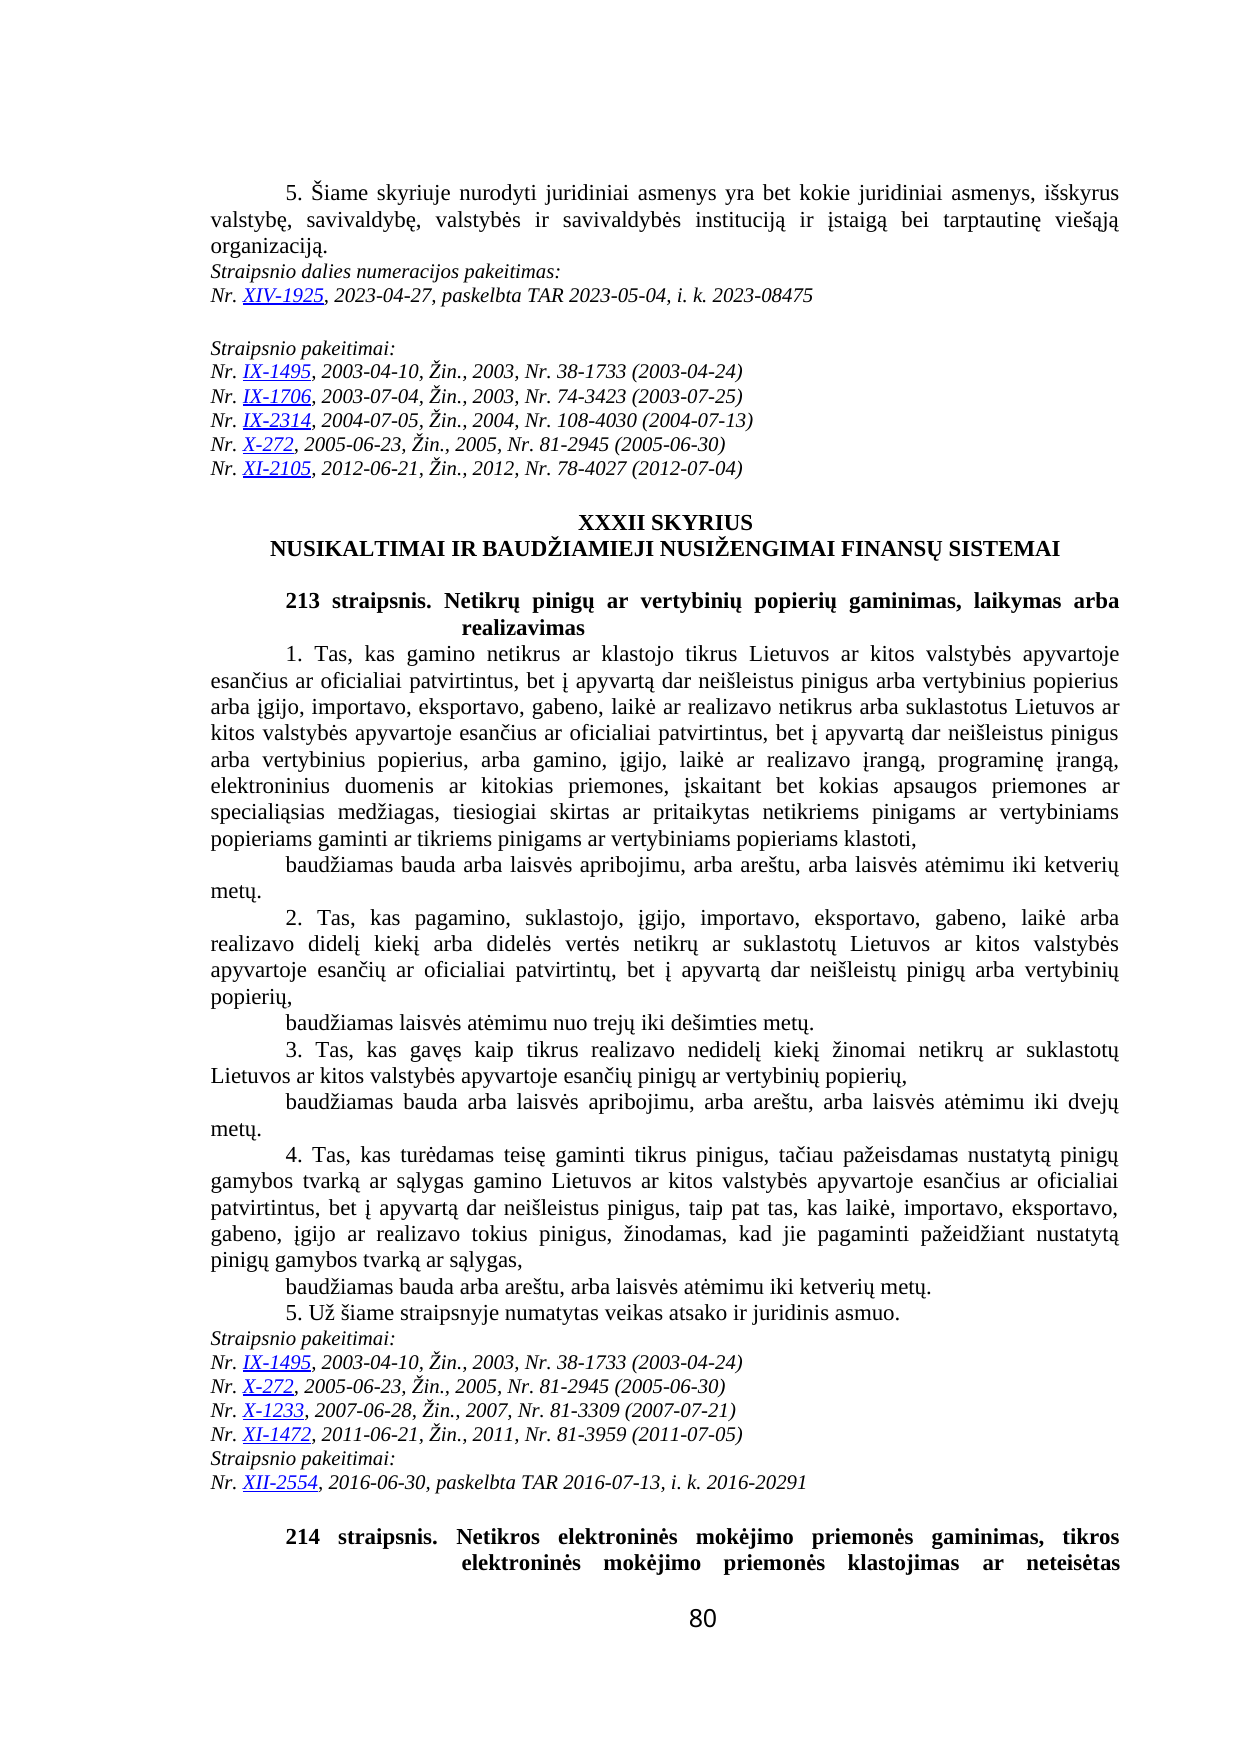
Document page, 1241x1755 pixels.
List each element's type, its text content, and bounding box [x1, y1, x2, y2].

text XXXII SKYRIUS [210, 508, 1120, 535]
text Nr. XIV-1925, 2023-04-27, paskelbta TAR 2023-05-04, i. k. 2023-08475 [210, 283, 1120, 307]
text Nr. IX-1495, 2003-04-10, Žin., 2003, Nr. 38-1733 (2003-04-24) [210, 359, 1120, 383]
text Nr. XII-2554, 2016-06-30, paskelbta TAR 2016-07-13, i. k. 2016-20291 [210, 1470, 1120, 1494]
text 213 straipsnis. Netikrų pinigų ar vertybinių popierių gaminimas, laikymas arba realizavimas [285, 588, 1120, 640]
text Nr. X-272, 2005-06-23, Žin., 2005, Nr. 81-2945 (2005-06-30) [210, 1374, 1120, 1398]
text Straipsnio pakeitimai: [210, 1326, 1120, 1349]
text Nr. IX-1495, 2003-04-10, Žin., 2003, Nr. 38-1733 (2003-04-24) [210, 1349, 1120, 1374]
text NUSIKALTIMAI IR BAUDŽIAMIEJI NUSIŽENGIMAI FINANSŲ SISTEMAI [210, 535, 1120, 561]
text baudžiamas bauda arba areštu, arba laisvės atėmimu iki ketverių metų. [210, 1273, 1120, 1299]
text baudžiamas bauda arba laisvės apribojimu, arba areštu, arba laisvės atėmimu iki ketverių metų. [210, 851, 1120, 904]
text baudžiamas laisvės atėmimu nuo trejų iki dešimties metų. [210, 1009, 1120, 1036]
text 214 straipsnis. Netikros elektroninės mokėjimo priemonės gaminimas, tikros elektroninės mokėjimo priemonės klastojimas ar neteisėtas [285, 1523, 1120, 1575]
text Straipsnio pakeitimai: [210, 335, 1120, 359]
text Straipsnio pakeitimai: [210, 1446, 1120, 1470]
text 4. Tas, kas turėdamas teisę gaminti tikrus pinigus, tačiau pažeisdamas nustatytą pinigų gamybos tvarką ar sąlygas gamino Lietuvos ar kitos valstybės apyvartoje esančius ar oficialiai patvirtintus, bet į apyvartą dar neišleistus pinigus, taip pat tas, kas laikė, importavo, eksportavo, gabeno, įgijo ar realizavo tokius pinigus, žinodamas, kad jie pagaminti pažeidžiant nustatytą pinigų gamybos tvarką ar sąlygas, [210, 1141, 1120, 1273]
text Nr. X-1233, 2007-06-28, Žin., 2007, Nr. 81-3309 (2007-07-21) [210, 1398, 1120, 1422]
text Straipsnio dalies numeracijos pakeitimas: [210, 258, 1120, 283]
text baudžiamas bauda arba laisvės apribojimu, arba areštu, arba laisvės atėmimu iki dvejų metų. [210, 1088, 1120, 1141]
text 3. Tas, kas gavęs kaip tikrus realizavo nedidelį kiekį žinomai netikrų ar suklastotų Lietuvos ar kitos valstybės apyvartoje esančių pinigų ar vertybinių popierių, [210, 1036, 1120, 1088]
text Nr. XI-2105, 2012-06-21, Žin., 2012, Nr. 78-4027 (2012-07-04) [210, 456, 1120, 480]
text 2. Tas, kas pagamino, suklastojo, įgijo, importavo, eksportavo, gabeno, laikė arba realizavo didelį kiekį arba didelės vertės netikrų ar suklastotų Lietuvos ar kitos valstybės apyvartoje esančių ar oficialiai patvirtintų, bet į apyvartą dar neišleistų pinigų arba vertybinių popierių, [210, 904, 1120, 1009]
text Nr. IX-2314, 2004-07-05, Žin., 2004, Nr. 108-4030 (2004-07-13) [210, 408, 1120, 432]
text Nr. XI-1472, 2011-06-21, Žin., 2011, Nr. 81-3959 (2011-07-05) [210, 1422, 1120, 1446]
text 5. Šiame skyriuje nurodyti juridiniai asmenys yra bet kokie juridiniai asmenys, išskyrus valstybę, savivaldybę, valstybės ir savivaldybės instituciją ir įstaigą bei tarptautinę viešąją organizaciją. [210, 179, 1120, 258]
text 5. Už šiame straipsnyje numatytas veikas atsako ir juridinis asmuo. [210, 1299, 1120, 1326]
text Nr. X-272, 2005-06-23, Žin., 2005, Nr. 81-2945 (2005-06-30) [210, 432, 1120, 456]
text 1. Tas, kas gamino netikrus ar klastojo tikrus Lietuvos ar kitos valstybės apyvartoje esančius ar oficialiai patvirtintus, bet į apyvartą dar neišleistus pinigus arba vertybinius popierius arba įgijo, importavo, eksportavo, gabeno, laikė ar realizavo netikrus arba suklastotus Lietuvos ar kitos valstybės apyvartoje esančius ar oficialiai patvirtintus, bet į apyvartą dar neišleistus pinigus arba vertybinius popierius, arba gamino, įgijo, laikė ar realizavo įrangą, programinę įrangą, elektroninius duomenis ar kitokias priemones, įskaitant bet kokias apsaugos priemones ar specialiąsias medžiagas, tiesiogiai skirtas ar pritaikytas netikriems pinigams ar vertybiniams popieriams gaminti ar tikriems pinigams ar vertybiniams popieriams klastoti, [210, 640, 1120, 851]
text Nr. IX-1706, 2003-07-04, Žin., 2003, Nr. 74-3423 (2003-07-25) [210, 383, 1120, 408]
